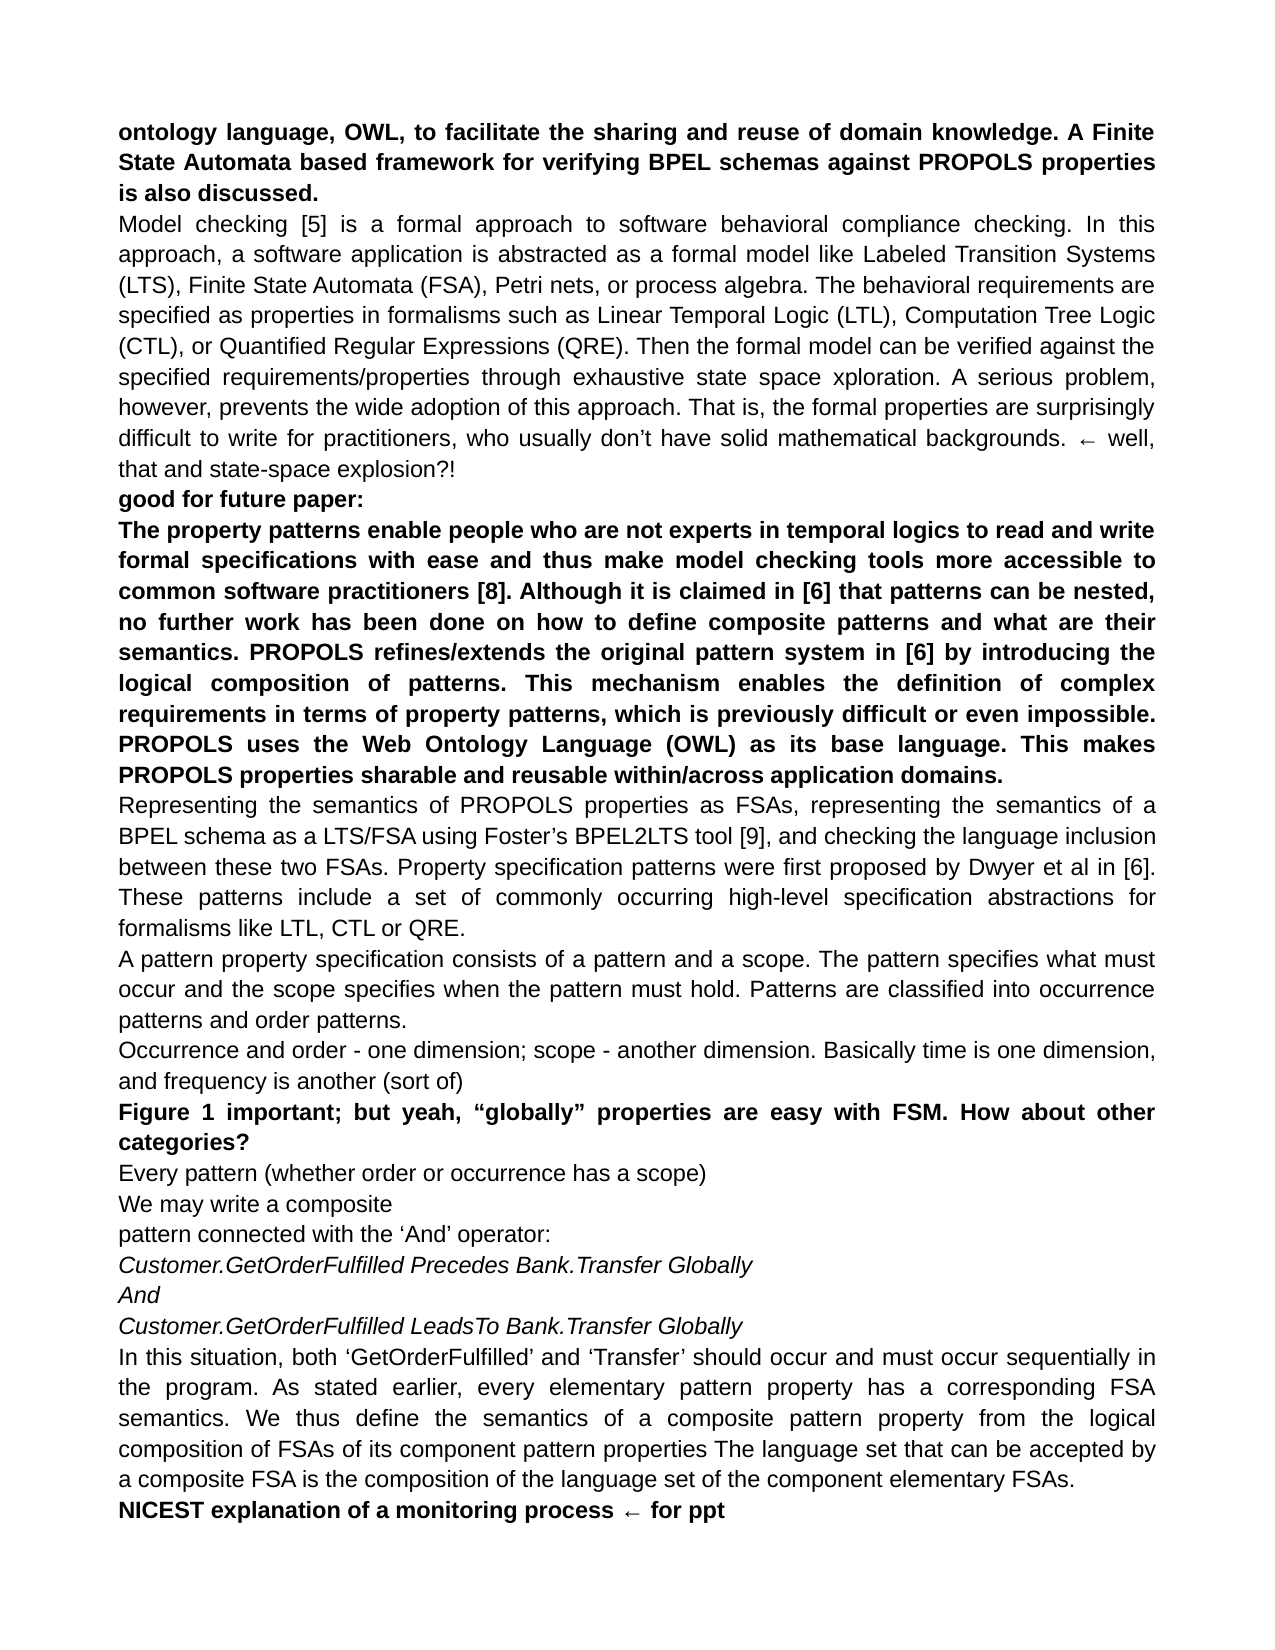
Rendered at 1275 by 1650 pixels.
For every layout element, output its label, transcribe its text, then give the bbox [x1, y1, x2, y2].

text Figure 1 important; but yeah, “globally” properties are easy with FSM. How about other categories? [118, 1098, 1157, 1156]
text And [118, 1282, 1157, 1309]
text We may write a composite [118, 1190, 1157, 1217]
text In this situation, both ‘GetOrderFulfilled’ and ‘Transfer’ should occur and must occur sequentially in the program. As stated earlier, every elementary pattern property has a corresponding FSA semantics. We thus define the semantics of a composite pattern property from the logical composition of FSAs of its component pattern properties The language set that can be accepted by a composite FSA is the composition of the language set of the component elementary FSAs. [118, 1343, 1157, 1492]
text NICEST explanation of a monitoring process ← for ppt [118, 1496, 1157, 1523]
text Customer.GetOrderFulfilled Precedes Bank.Transfer Globally [118, 1251, 1157, 1278]
text pattern connected with the ‘And’ operator: [118, 1221, 1157, 1247]
text Every pattern (whether order or occurrence has a scope) [118, 1159, 1157, 1186]
text Representing the semantics of PROPOLS properties as FSAs, representing the semantics of a BPEL schema as a LTS/FSA using Foster’s BPEL2LTS tool [9], and checking the language inclusion between these two FSAs. Property specification patterns were first proposed by Dwyer et al in [6]. These patterns include a set of commonly occurring high-level specification abstractions for formalisms like LTL, CTL or QRE. [118, 792, 1157, 941]
text ontology language, OWL, to facilitate the sharing and reuse of domain knowledge. A Finite State Automata based framework for verifying BPEL schemas against PROPOLS properties is also discussed. [118, 118, 1157, 206]
text good for future paper: [118, 486, 1157, 512]
text The property patterns enable people who are not experts in temporal logics to read and write formal specifications with ease and thus make model checking tools more accessible to common software practitioners [8]. Although it is claimed in [6] that patterns can be nested, no further work has been done on how to define composite patterns and what are their semantics. PROPOLS refines/extends the original pattern system in [6] by introducing the logical composition of patterns. This mechanism enables the definition of complex requirements in terms of property patterns, which is previously difficult or even impossible. PROPOLS uses the Web Ontology Language (OWL) as its base language. This makes PROPOLS properties sharable and reusable within/across application domains. [118, 516, 1157, 788]
text A pattern property specification consists of a pattern and a scope. The pattern specifies what must occur and the scope specifies when the pattern must hold. Patterns are classified into occurrence patterns and order patterns. [118, 945, 1157, 1033]
text Customer.GetOrderFulfilled LeadsTo Bank.Transfer Globally [118, 1312, 1157, 1339]
text Model checking [5] is a formal approach to software behavioral compliance checking. In this approach, a software application is abstracted as a formal model like Labeled Transition Systems (LTS), Finite State Automata (FSA), Petri nets, or process algebra. The behavioral requirements are specified as properties in formalisms such as Linear Temporal Logic (LTL), Computation Tree Logic (CTL), or Quantified Regular Expressions (QRE). Then the formal model can be verified against the specified requirements/properties through exhaustive state space xploration. A serious problem, however, prevents the wide adoption of this approach. That is, the formal properties are surprisingly difficult to write for practitioners, who usually don’t have solid mathematical backgrounds. ← well, that and state-space explosion?! [118, 210, 1157, 482]
text Occurrence and order - one dimension; scope - another dimension. Basically time is one dimension, and frequency is another (sort of) [118, 1037, 1157, 1094]
